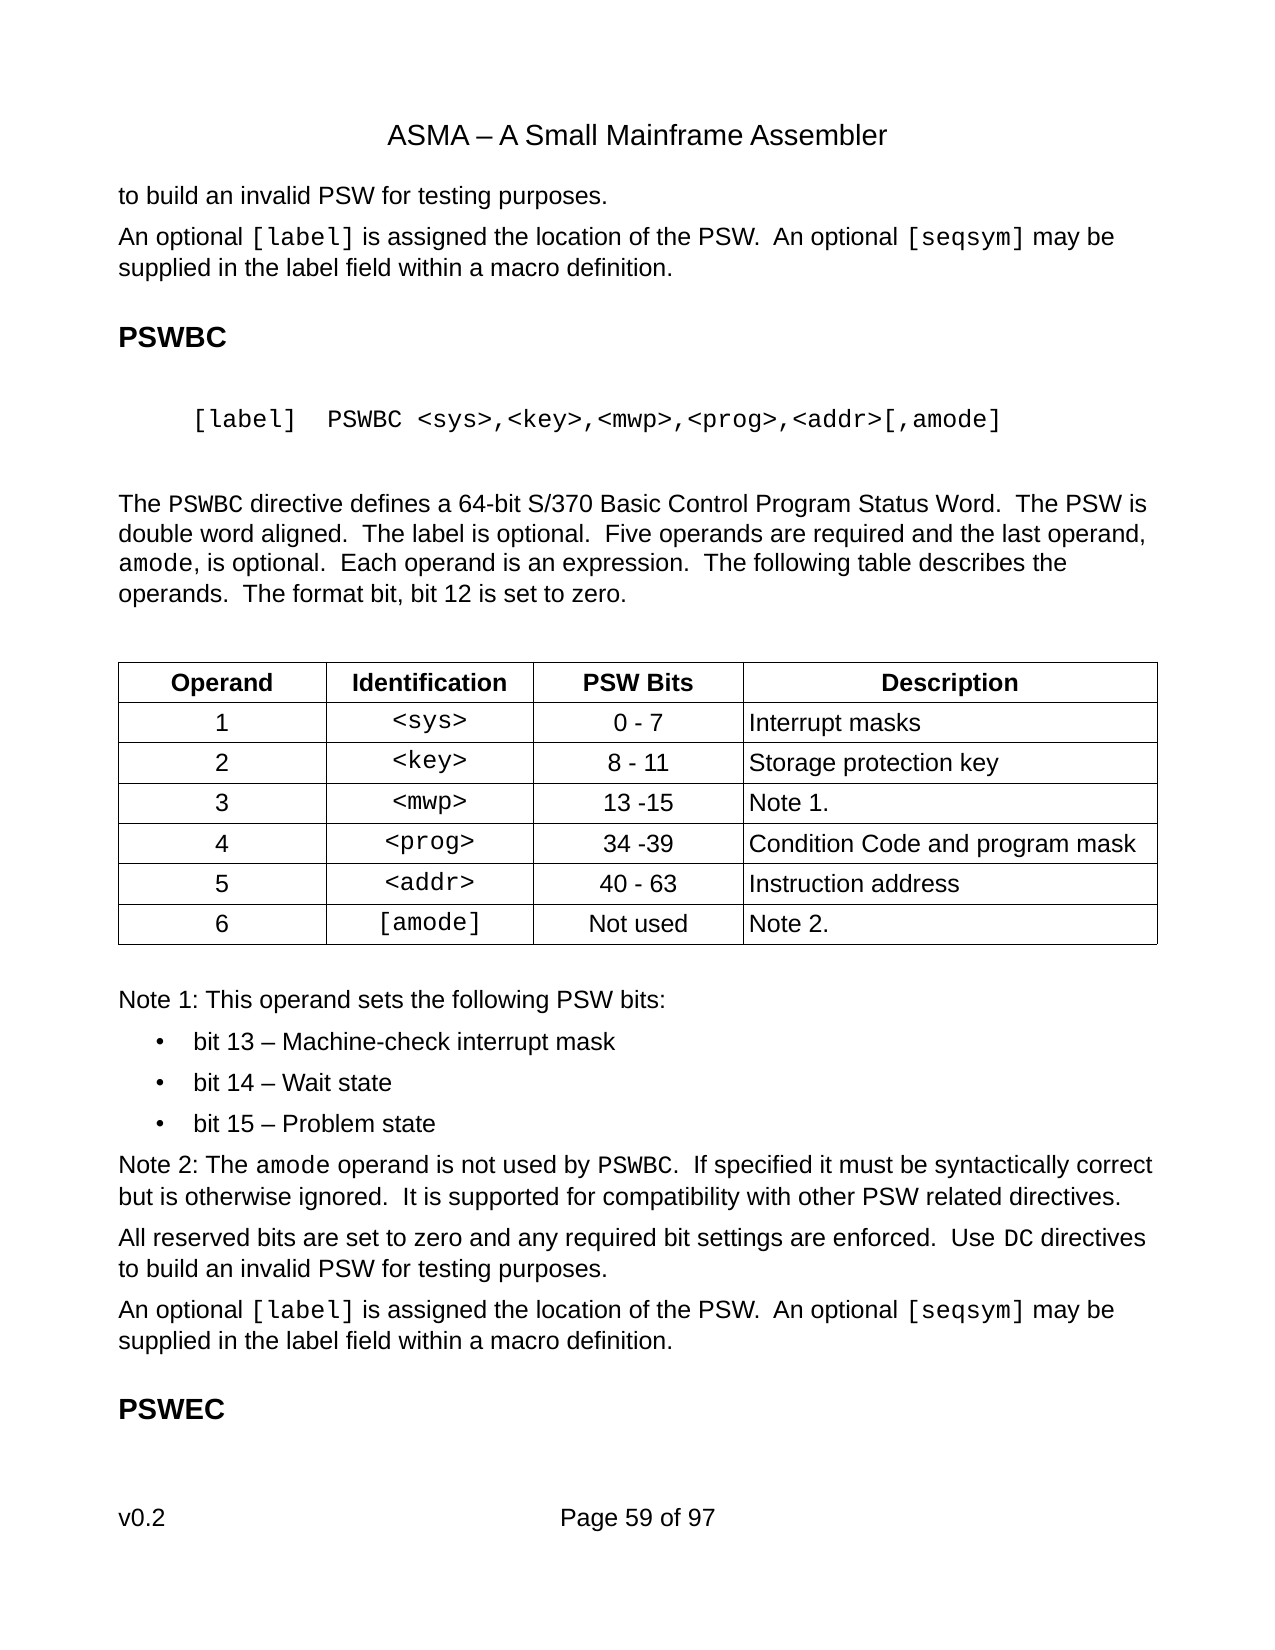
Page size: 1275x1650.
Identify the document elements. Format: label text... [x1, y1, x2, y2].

table_cell 1 [119, 703, 326, 742]
table_cell <mwp> [327, 784, 533, 823]
text [label] PSWBC <sys>,<key>,<mwp>,<prog>,<addr>[,amode] [192, 407, 1157, 435]
table_cell 6 [119, 905, 326, 944]
text to build an invalid PSW for testing purposes. [118, 181, 1157, 210]
table_cell Interrupt masks [744, 703, 1157, 742]
text Note 2: The amode operand is not used by PSWBC. If specified it must be syntactically correct but is otherwise ignored. It is supported for compatibility with other PSW related directives. [118, 1151, 1157, 1210]
table_cell <prog> [327, 824, 533, 863]
subtitle PSWBC [118, 319, 1157, 353]
table_cell 40 - 63 [534, 864, 743, 903]
table_cell Note 2. [744, 905, 1157, 944]
table_cell Note 1. [744, 784, 1157, 823]
list bit 13 – Machine-check interrupt mask [156, 1026, 1157, 1055]
list bit 14 – Wait state [156, 1068, 1157, 1097]
subtitle PSWEC [118, 1392, 1157, 1426]
table_cell <sys> [327, 703, 533, 742]
table_header Operand [119, 663, 326, 702]
table_cell Condition Code and program mask [744, 824, 1157, 863]
table_header Identification [327, 663, 533, 702]
list bit 15 – Problem state [156, 1109, 1157, 1138]
table_cell Instruction address [744, 864, 1157, 903]
text Note 1: This operand sets the following PSW bits: [118, 985, 1157, 1014]
table_cell 4 [119, 824, 326, 863]
table_cell Not used [534, 905, 743, 944]
table_cell 13 -15 [534, 784, 743, 823]
text An optional [label] is assigned the location of the PSW. An optional [seqsym] may be supplied in the label field within a macro definition. [118, 222, 1157, 282]
table_cell Storage protection key [744, 743, 1157, 783]
table_cell 8 - 11 [534, 743, 743, 783]
table_header Description [744, 663, 1157, 702]
table_cell 0 - 7 [534, 703, 743, 742]
table_cell 3 [119, 784, 326, 823]
table_cell 34 -39 [534, 824, 743, 863]
table_cell 5 [119, 864, 326, 903]
table_cell [amode] [327, 905, 533, 944]
table_header PSW Bits [534, 663, 743, 702]
table_cell <addr> [327, 864, 533, 903]
table_cell <key> [327, 743, 533, 783]
table_cell 2 [119, 743, 326, 783]
text The PSWBC directive defines a 64-bit S/370 Basic Control Program Status Word. The PSW is double word aligned. The label is optional. Five operands are required and the last operand, amode, is optional. Each operand is an expression. The following table describes the operands. The format bit, bit 12 is set to zero. [118, 488, 1157, 608]
text All reserved bits are set to zero and any required bit settings are enforced. Use DC directives to build an invalid PSW for testing purposes. [118, 1223, 1157, 1282]
text An optional [label] is assigned the location of the PSW. An optional [seqsym] may be supplied in the label field within a macro definition. [118, 1295, 1157, 1354]
